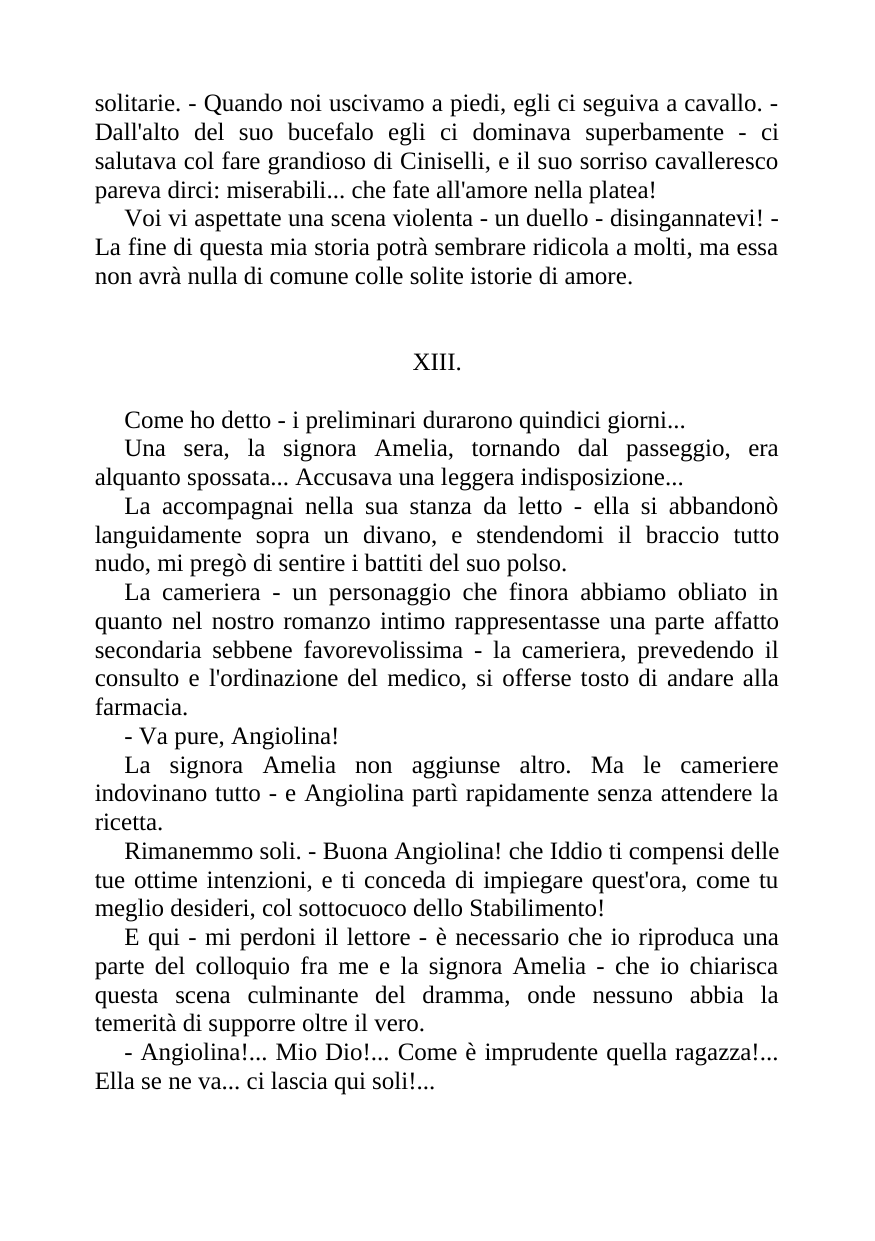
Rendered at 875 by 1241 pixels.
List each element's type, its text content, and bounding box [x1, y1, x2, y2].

text Voi vi aspettate una scena violenta - un duello - disingannatevi! - La fine di questa mia storia potrà sembrare ridicola a molti, ma essa non avrà nulla di comune colle solite istorie di amore. [94, 203, 779, 290]
text E qui - mi perdoni il lettore - è necessario che io riproduca una parte del colloquio fra me e la signora Amelia - che io chiarisca questa scena culminante del dramma, onde nessuno abbia la temerità di supporre oltre il vero. [94, 922, 779, 1037]
text La signora Amelia non aggiunse altro. Ma le cameriere indovinano tutto - e Angiolina partì rapidamente senza attendere la ricetta. [94, 750, 779, 836]
text Come ho detto - i preliminari durarono quindici giorni... [94, 405, 779, 433]
text La accompagnai nella sua stanza da letto - ella si abbandonò languidamente sopra un divano, e stendendomi il braccio tutto nudo, mi pregò di sentire i battiti del suo polso. [94, 491, 779, 577]
text solitarie. - Quando noi uscivamo a piedi, egli ci seguiva a cavallo. - Dall'alto del suo bucefalo egli ci dominava superbamente - ci salutava col fare grandioso di Ciniselli, e il suo sorriso cavalleresco pareva dirci: miserabili... che fate all'amore nella platea! [94, 88, 779, 203]
text XIII. [94, 347, 779, 376]
text - Angiolina!... Mio Dio!... Come è imprudente quella ragazza!... Ella se ne va... ci lascia qui soli!... [94, 1037, 779, 1095]
text Rimanemmo soli. - Buona Angiolina! che Iddio ti compensi delle tue ottime intenzioni, e ti conceda di impiegare quest'ora, come tu meglio desideri, col sottocuoco dello Stabilimento! [94, 836, 779, 922]
text La cameriera - un personaggio che finora abbiamo obliato in quanto nel nostro romanzo intimo rappresentasse una parte affatto secondaria sebbene favorevolissima - la cameriera, prevedendo il consulto e l'ordinazione del medico, si offerse tosto di andare alla farmacia. [94, 577, 779, 721]
text Una sera, la signora Amelia, tornando dal passeggio, era alquanto spossata... Accusava una leggera indisposizione... [94, 433, 779, 491]
text - Va pure, Angiolina! [94, 721, 779, 750]
